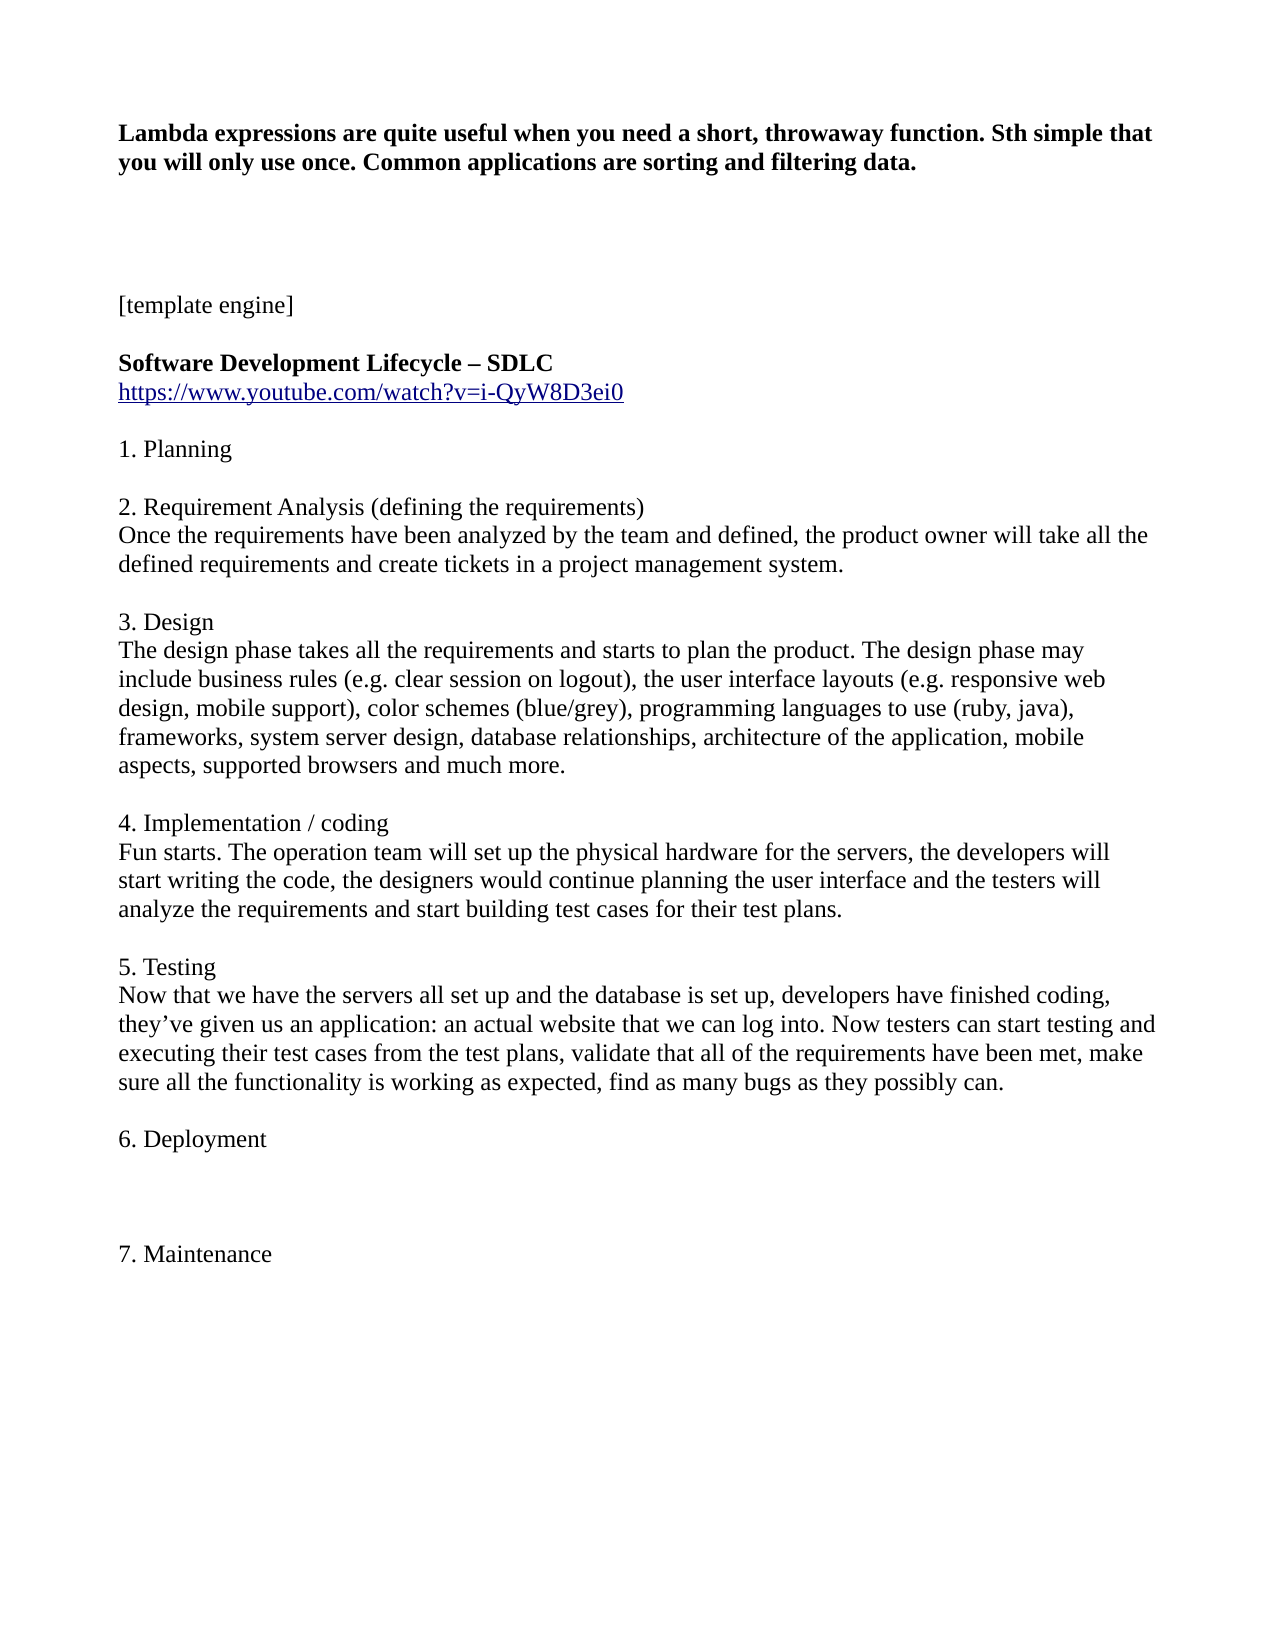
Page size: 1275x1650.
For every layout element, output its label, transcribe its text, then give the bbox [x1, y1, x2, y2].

text Lambda expressions are quite useful when you need a short, throwaway function. Sth simple that you will only use once. Common applications are sorting and filtering data. [118, 118, 1157, 176]
text [template engine] [118, 291, 1157, 319]
text The design phase takes all the requirements and starts to plan the product. The design phase may include business rules (e.g. clear session on logout), the user interface layouts (e.g. responsive web design, mobile support), color schemes (blue/grey), programming languages to use (ruby, java), frameworks, system server design, database relationships, architecture of the application, mobile aspects, supported browsers and much more. [118, 636, 1157, 779]
text 1. Planning [118, 434, 1157, 463]
text Once the requirements have been analyzed by the team and defined, the product owner will take all the defined requirements and create tickets in a project management system. [118, 521, 1157, 578]
text Now that we have the servers all set up and the database is set up, developers have finished coding, they’ve given us an application: an actual website that we can log into. Now testers can start testing and executing their test cases from the test plans, validate that all of the requirements have been met, make sure all the functionality is working as expected, find as many bugs as they possibly can. [118, 981, 1157, 1096]
text 2. Requirement Analysis (defining the requirements) [118, 492, 1157, 521]
text Fun starts. The operation team will set up the physical hardware for the servers, the developers will start writing the code, the designers would continue planning the user interface and the testers will analyze the requirements and start building test cases for their test plans. [118, 837, 1157, 923]
text 7. Maintenance [118, 1239, 1157, 1268]
text Software Development Lifecycle – SDLC [118, 348, 1157, 377]
text 6. Deployment [118, 1124, 1157, 1153]
text 4. Implementation / coding [118, 808, 1157, 837]
text https://www.youtube.com/watch?v=i-QyW8D3ei0 [118, 377, 1157, 406]
text 3. Design [118, 607, 1157, 636]
text 5. Testing [118, 952, 1157, 981]
